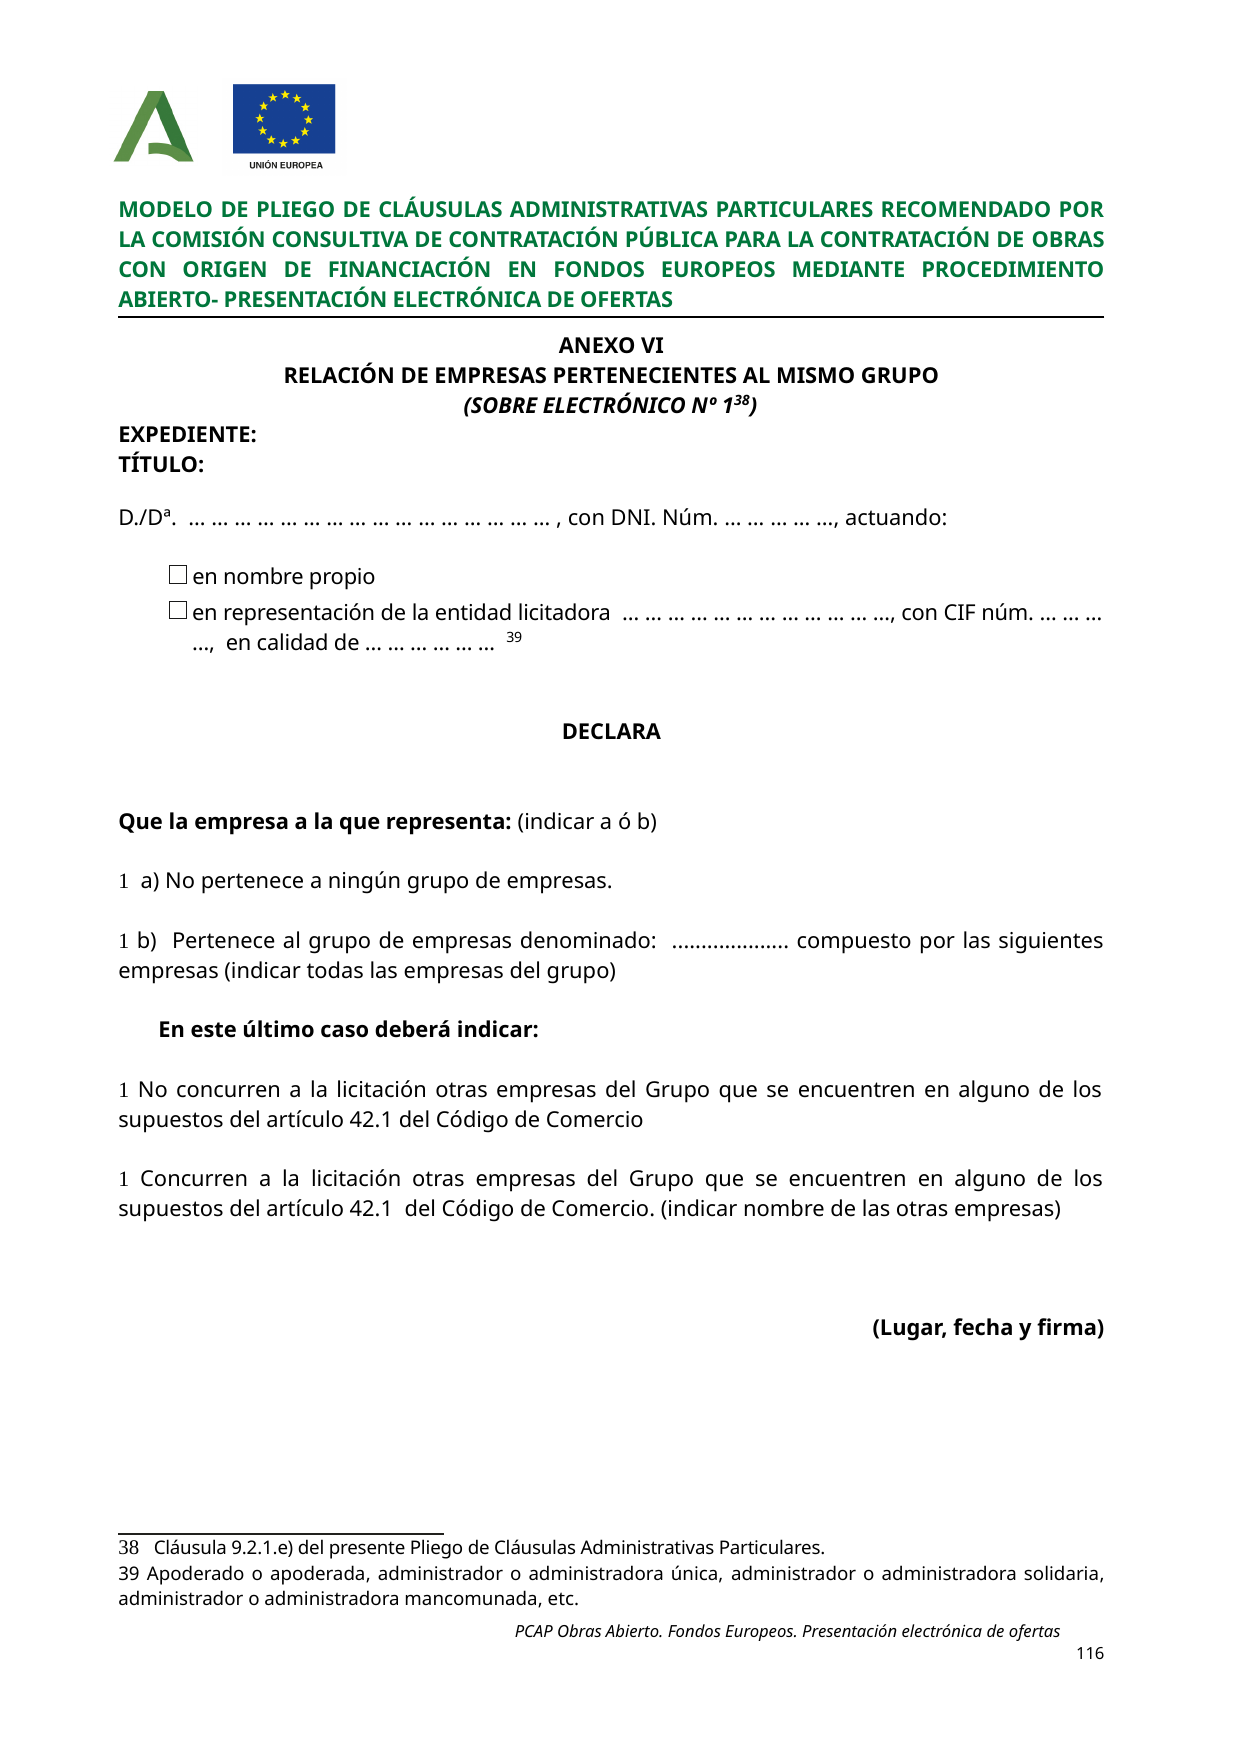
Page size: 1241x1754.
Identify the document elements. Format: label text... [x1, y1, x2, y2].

text D./Dª. … … … … … … … … … … … … … … … … , con DNI. Núm. … … … … …, actuando: [118, 502, 1104, 532]
text Cláusula 9.2.1.e) del presente Pliego de Cláusulas Administrativas Particulares. [118, 1534, 1104, 1560]
text RELACIÓN DE EMPRESAS PERTENECIENTES AL MISMO GRUPO [118, 360, 1104, 390]
text Que la empresa a la que representa: (indicar a ó b) [118, 806, 1104, 836]
text (Lugar, fecha y firma) [118, 1312, 1104, 1342]
text TÍTULO: [118, 449, 1104, 479]
text  Concurren a la licitación otras empresas del Grupo que se encuentren en alguno de los supuestos del artículo 42.1 del Código de Comercio. (indicar nombre de las otras empresas) [118, 1163, 1104, 1223]
text (SOBRE ELECTRÓNICO Nº 1) [118, 390, 1104, 419]
picture [109, 86, 198, 166]
text En este último caso deberá indicar: [118, 1014, 1104, 1044]
text Apoderado o apoderada, administrador o administradora única, administrador o administradora solidaria, administrador o administradora mancomunada, etc. [118, 1560, 1104, 1611]
text en nombre propio [192, 561, 1104, 591]
text MODELO DE PLIEGO DE CLÁUSULAS ADMINISTRATIVAS PARTICULARES RECOMENDADO POR LA COMISIÓN CONSULTIVA DE CONTRATACIÓN PÚBLICA PARA LA CONTRATACIÓN DE OBRAS CON ORIGEN DE FINANCIACIÓN EN FONDOS EUROPEOS MEDIANTE PROCEDIMIENTO ABIERTO- PRESENTACIÓN ELECTRÓNICA DE OFERTAS [118, 194, 1104, 316]
text  b) Pertenece al grupo de empresas denominado: .................... compuesto por las siguientes empresas (indicar todas las empresas del grupo) [118, 925, 1104, 984]
text  No concurren a la licitación otras empresas del Grupo que se encuentren en alguno de los supuestos del artículo 42.1 del Código de Comercio [118, 1074, 1104, 1133]
picture [221, 78, 347, 176]
text EXPEDIENTE: [118, 419, 1104, 449]
text  a) No pertenece a ningún grupo de empresas. [118, 865, 1104, 895]
text ANEXO VI [118, 330, 1104, 360]
text en representación de la entidad licitadora … … … … … … … … … … … …, con CIF núm. … … … …, en calidad de … … … … … … [192, 597, 1104, 657]
text DECLARA [118, 716, 1104, 746]
